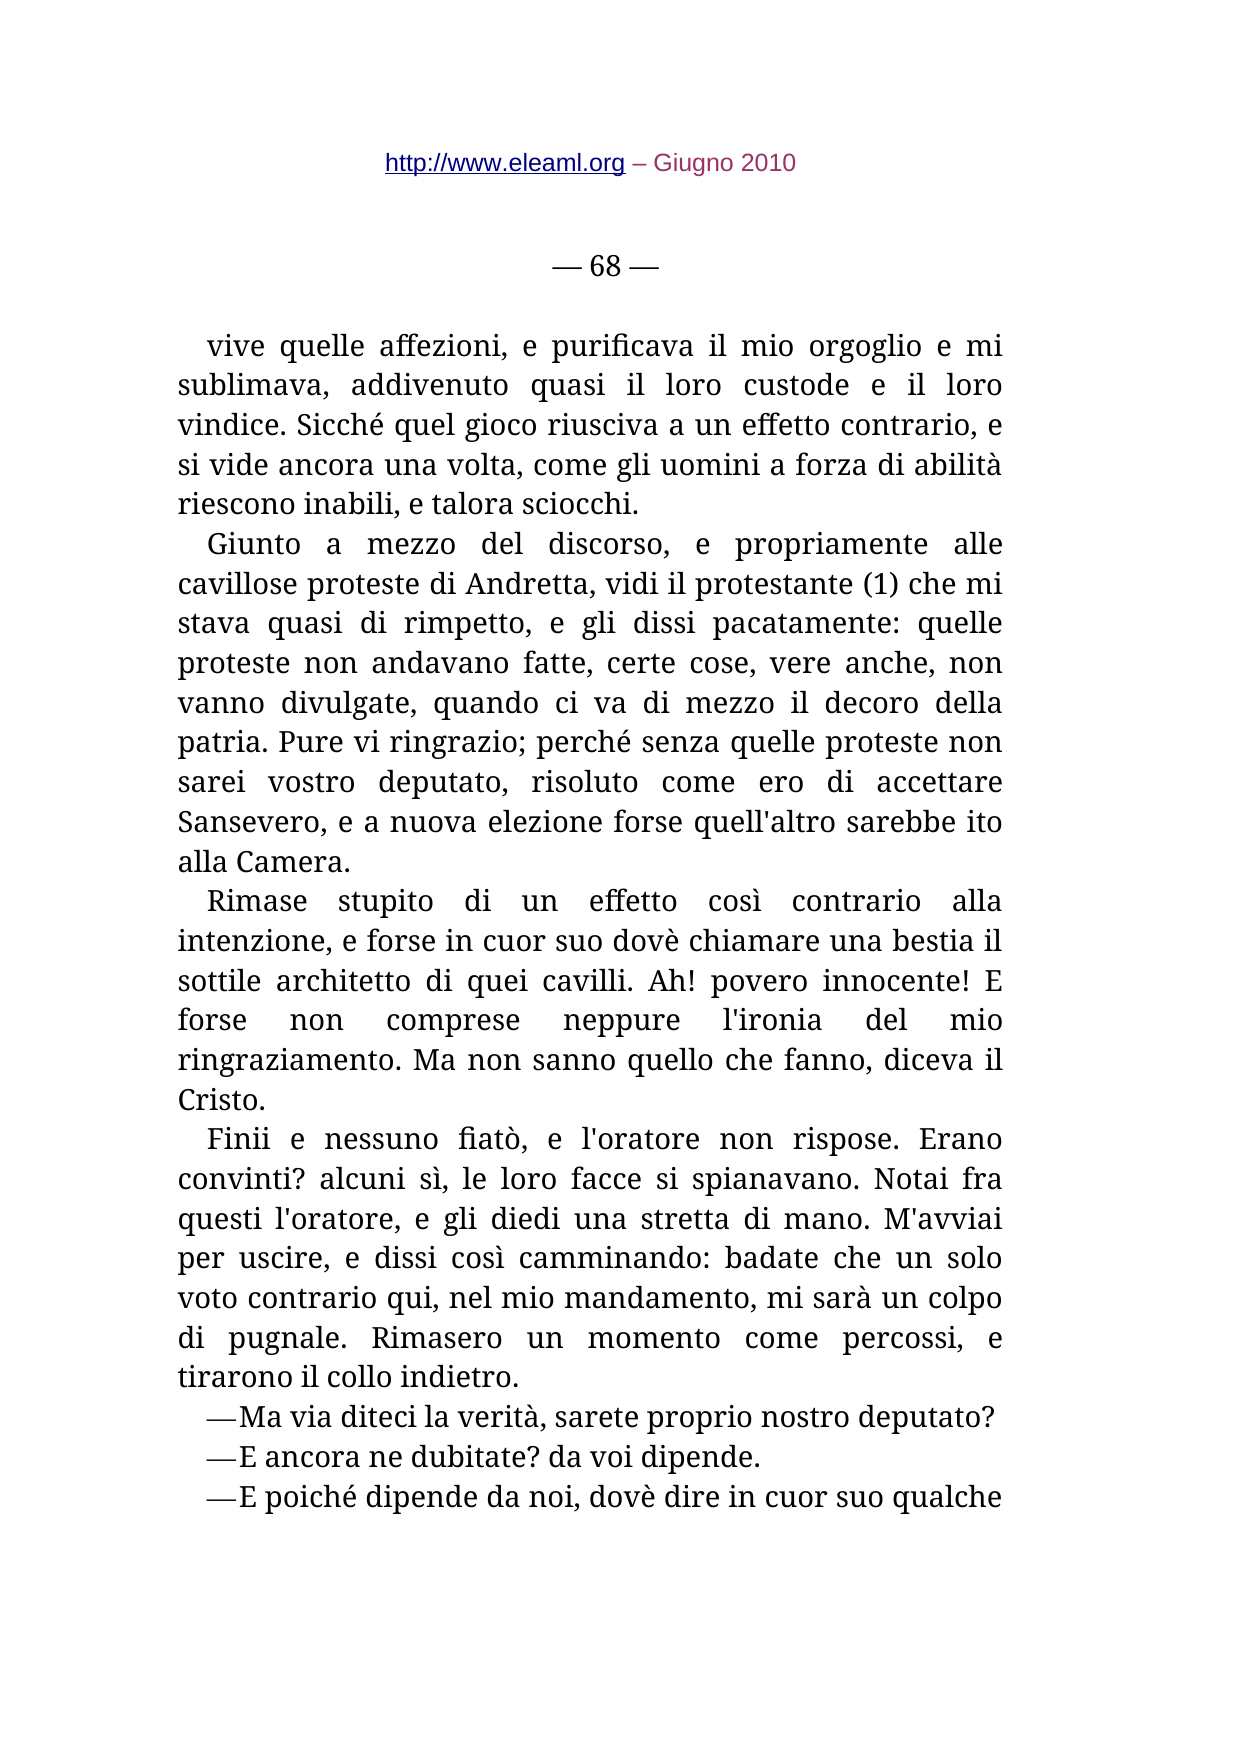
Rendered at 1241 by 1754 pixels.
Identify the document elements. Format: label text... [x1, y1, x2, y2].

text Finii e nessuno fiatò, e l'oratore non rispose. Erano convinti? alcuni sì, le loro facce si spianavano. Notai fra questi l'oratore, e gli diedi una stretta di mano. M'avviai per uscire, e dissi così camminando: badate che un solo voto contrario qui, nel mio mandamento, mi sarà un colpo di pugnale. Rimasero un momento come percossi, e tirarono il collo indietro. [177, 1119, 1004, 1396]
text Rimase stupito di un effetto così contrario alla intenzione, e forse in cuor suo dovè chiamare una bestia il sottile architetto di quei cavilli. Ah! povero innocente! E forse non comprese neppure l'ironia del mio ringraziamento. Ma non sanno quello che fanno, diceva il Cristo. [177, 881, 1004, 1119]
list Ma via diteci la verità, sarete proprio nostro deputato? [177, 1396, 1004, 1436]
text Giunto a mezzo del discorso, e propriamente alle cavillose proteste di Andretta, vidi il protestante (1) che mi stava quasi di rimpetto, e gli dissi pacatamente: quelle proteste non andavano fatte, certe cose, vere anche, non vanno divulgate, quando ci va di mezzo il decoro della patria. Pure vi ringrazio; perché senza quelle proteste non sarei vostro deputato, risoluto come ero di accettare Sansevero, e a nuova elezione forse quell'altro sarebbe ito alla Camera. [177, 523, 1004, 881]
text — 68 — [177, 246, 1004, 285]
list E ancora ne dubitate? da voi dipende. [177, 1436, 1004, 1476]
text vive quelle affezioni, e purificava il mio orgoglio e mi sublimava, addivenuto quasi il loro custode e il loro vindice. Sicché quel gioco riusciva a un effetto contrario, e si vide ancora una volta, come gli uomini a forza di abilità riescono inabili, e talora sciocchi. [177, 325, 1004, 523]
list E poiché dipende da noi, dovè dire in cuor suo qualche [177, 1476, 1004, 1516]
